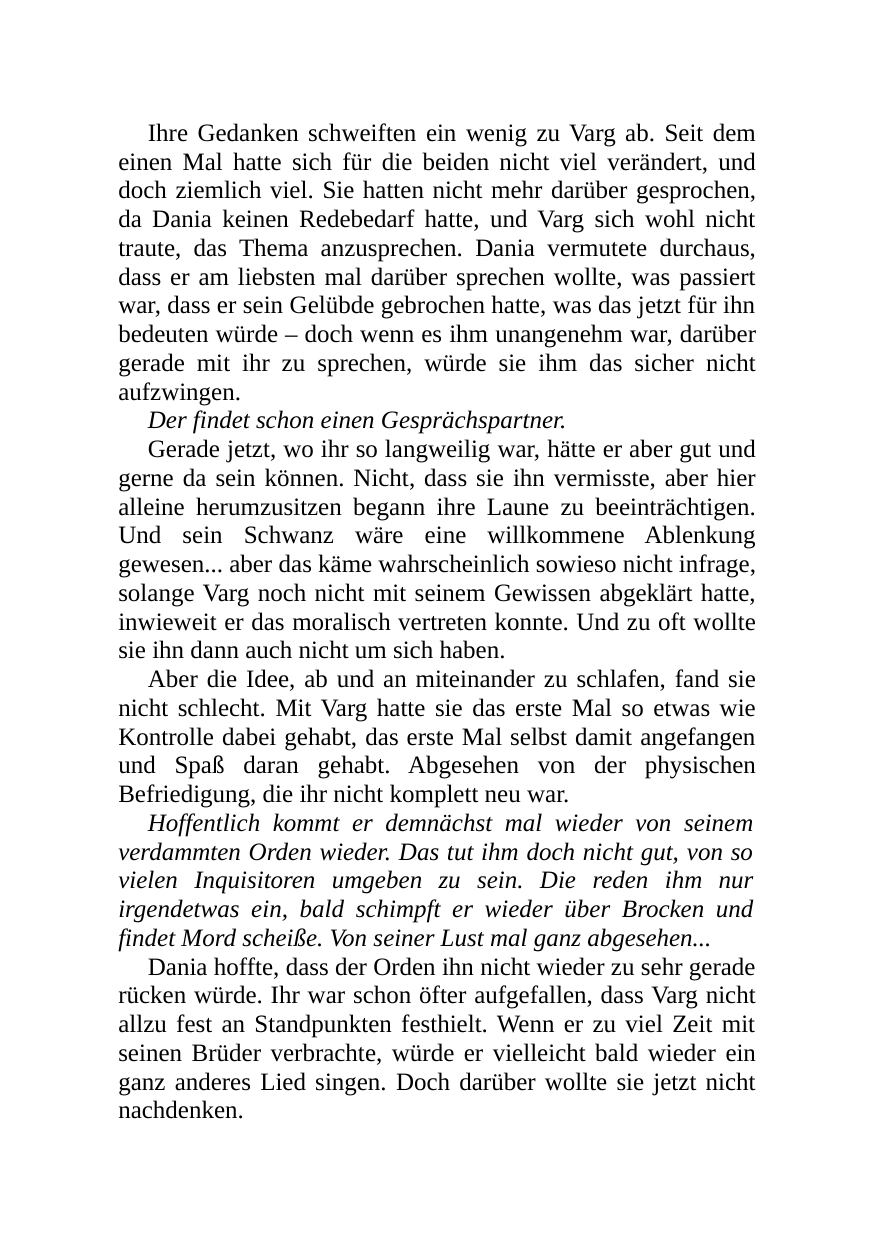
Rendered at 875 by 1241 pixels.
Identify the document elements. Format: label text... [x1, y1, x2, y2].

text Aber die Idee, ab und an miteinander zu schlafen, fand sie nicht schlecht. Mit Varg hatte sie das erste Mal so etwas wie Kontrolle dabei gehabt, das erste Mal selbst damit angefangen und Spaß daran gehabt. Abgesehen von der physischen Befriedigung, die ihr nicht komplett neu war. [118, 664, 756, 808]
text Hoffentlich kommt er demnächst mal wieder von seinem verdammten Orden wieder. Das tut ihm doch nicht gut, von so vielen Inquisitoren umgeben zu sein. Die reden ihm nur irgendetwas ein, bald schimpft er wieder über Brocken und findet Mord scheiße. Von seiner Lust mal ganz abgesehen... [118, 808, 756, 952]
text Gerade jetzt, wo ihr so langweilig war, hätte er aber gut und gerne da sein können. Nicht, dass sie ihn vermisste, aber hier alleine herumzusitzen begann ihre Laune zu beeinträchtigen. Und sein Schwanz wäre eine willkommene Ablenkung gewesen... aber das käme wahrscheinlich sowieso nicht infrage, solange Varg noch nicht mit seinem Gewissen abgeklärt hatte, inwieweit er das moralisch vertreten konnte. Und zu oft wollte sie ihn dann auch nicht um sich haben. [118, 434, 756, 664]
text Ihre Gedanken schweiften ein wenig zu Varg ab. Seit dem einen Mal hatte sich für die beiden nicht viel verändert, und doch ziemlich viel. Sie hatten nicht mehr darüber gesprochen, da Dania keinen Redebedarf hatte, und Varg sich wohl nicht traute, das Thema anzusprechen. Dania vermutete durchaus, dass er am liebsten mal darüber sprechen wollte, was passiert war, dass er sein Gelübde gebrochen hatte, was das jetzt für ihn bedeuten würde – doch wenn es ihm unangenehm war, darüber gerade mit ihr zu sprechen, würde sie ihm das sicher nicht aufzwingen. [118, 118, 756, 406]
text Der findet schon einen Gesprächspartner. [118, 406, 756, 434]
text Dania hoffte, dass der Orden ihn nicht wieder zu sehr gerade rücken würde. Ihr war schon öfter aufgefallen, dass Varg nicht allzu fest an Standpunkten festhielt. Wenn er zu viel Zeit mit seinen Brüder verbrachte, würde er vielleicht bald wieder ein ganz anderes Lied singen. Doch darüber wollte sie jetzt nicht nachdenken. [118, 952, 756, 1124]
